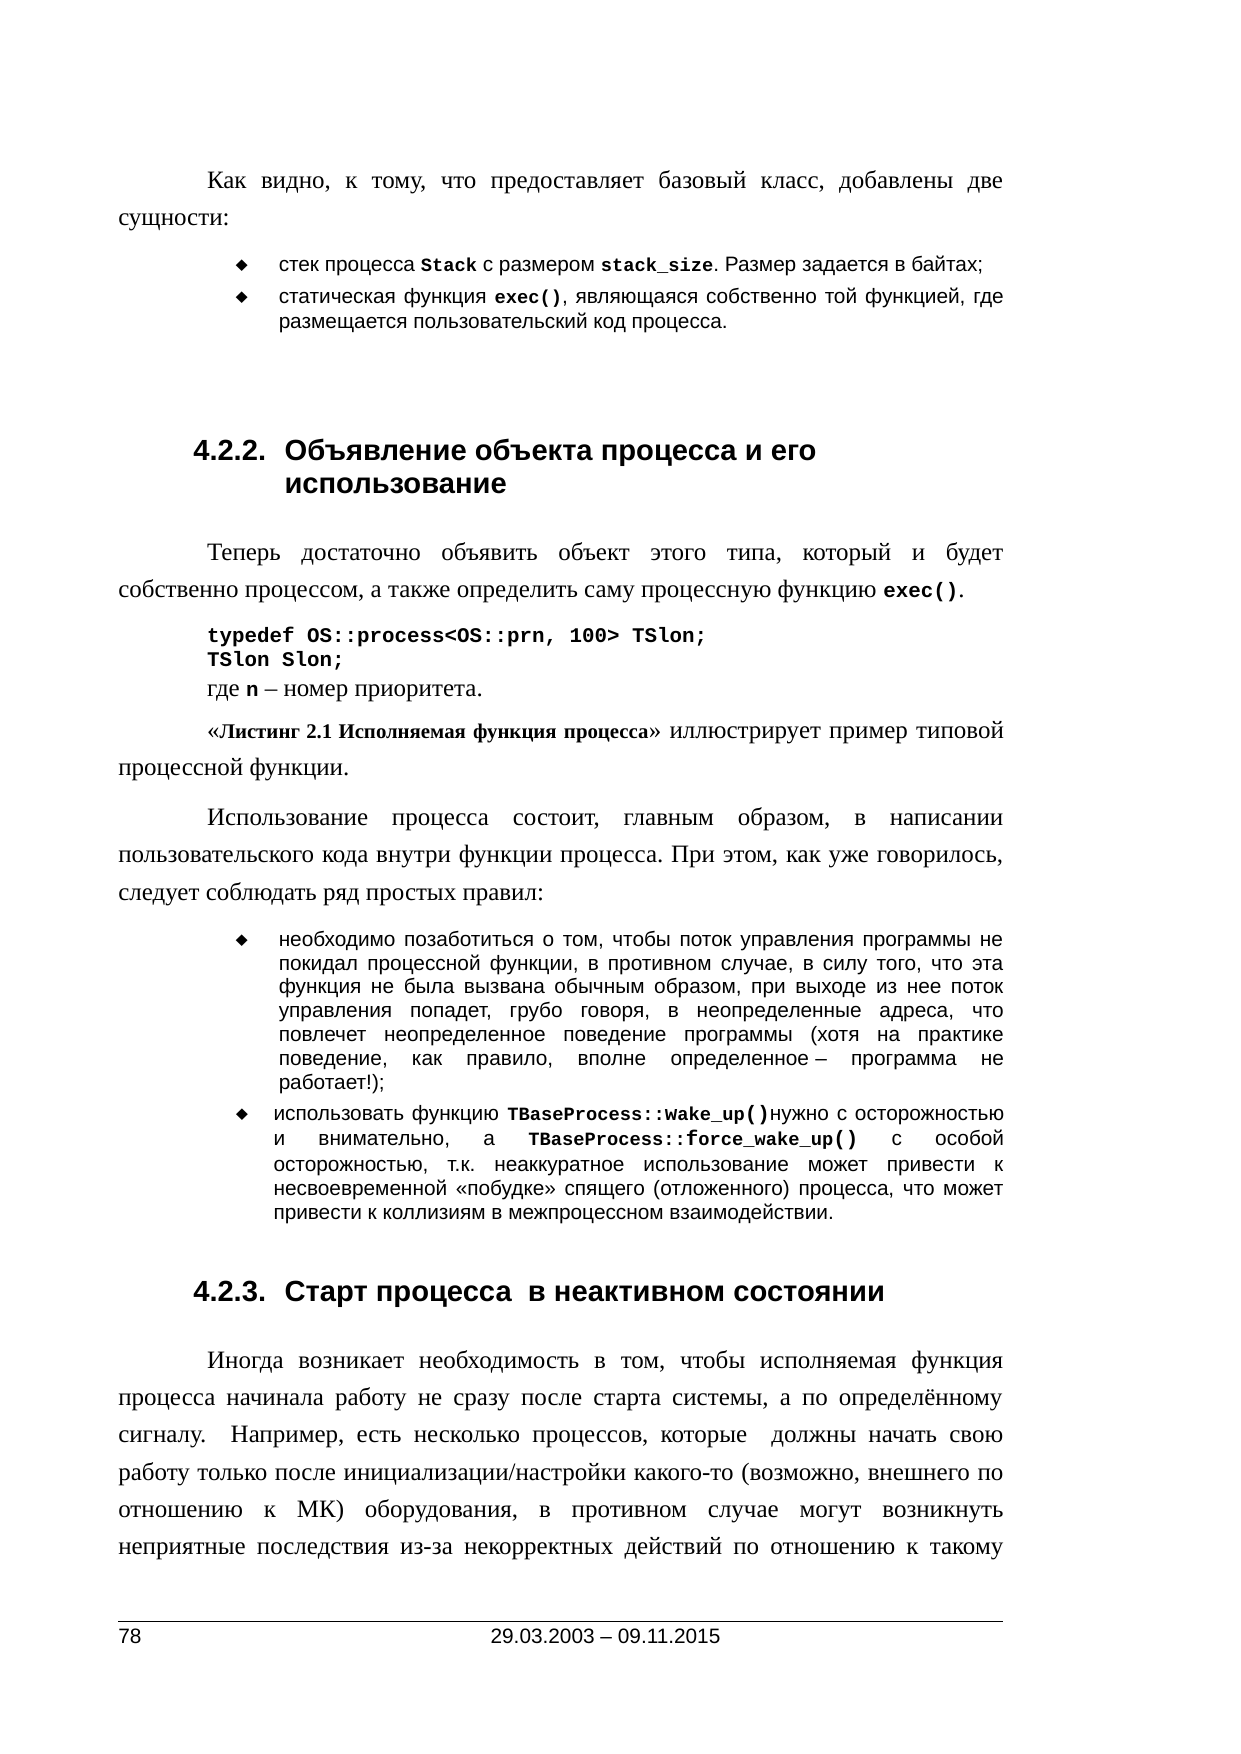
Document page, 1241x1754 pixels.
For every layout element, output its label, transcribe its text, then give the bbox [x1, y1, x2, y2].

text где n – номер приоритета. [118, 673, 1004, 702]
subtitle Старт процесса в неактивном состоянии [193, 1274, 886, 1307]
text Иногда возникает необходимость в том, чтобы исполняемая функция процесса начинала работу не сразу после старта системы, а по определённому сигналу. Например, есть несколько процессов, которые должны начать свою работу только после инициализации/настройки какого-то (возможно, внешнего по отношению к МК) оборудования, в противном случае могут возникнуть неприятные последствия из-за некорректных действий по отношению к такому [118, 1345, 1004, 1560]
list использовать функцию TBaseProcess::wake_up()нужно с осторожностью и внимательно, а TBaseProcess::force_wake_up() с особой осторожностью, т.к. неаккуратное использование может привести к несвоевременной «побудке» спящего (отложенного) процесса, что может привести к коллизиям в межпроцессном взаимодействии. [236, 1100, 1004, 1224]
text Использование процесса состоит, главным образом, в написании пользовательского кода внутри функции процесса. При этом, как уже говорилось, следует соблюдать ряд простых правил: [118, 802, 1004, 905]
list необходимо позаботиться о том, чтобы поток управления программы не покидал процессной функции, в противном случае, в силу того, что эта функция не была вызвана обычным образом, при выходе из нее поток управления попадет, грубо говоря, в неопределенные адреса, что повлечет неопределенное поведение программы (хотя на практике поведение, как правило, вполне определенное – программа не работает!); [236, 926, 1004, 1094]
text «Листинг 2.1 Исполняемая функция процесса» иллюстрирует пример типовой процессной функции. [118, 715, 1004, 781]
text TSlon Slon; [118, 649, 1004, 673]
list стек процесса Stack с размером stack_size. Размер задается в байтах; [236, 252, 1004, 277]
list статическая функция exec(), являющаяся собственно той функцией, где размещается пользовательский код процесса. [236, 284, 1004, 333]
text Как видно, к тому, что предоставляет базовый класс, добавлены две сущности: [118, 165, 1004, 231]
text typedef OS::process<OS::prn, 100> TSlon; [118, 626, 1004, 649]
text Теперь достаточно объявить объект этого типа, который и будет собственно процессом, а также определить саму процессную функцию exec(). [118, 537, 1004, 604]
subtitle Объявление объекта процесса и его использование [193, 433, 886, 500]
